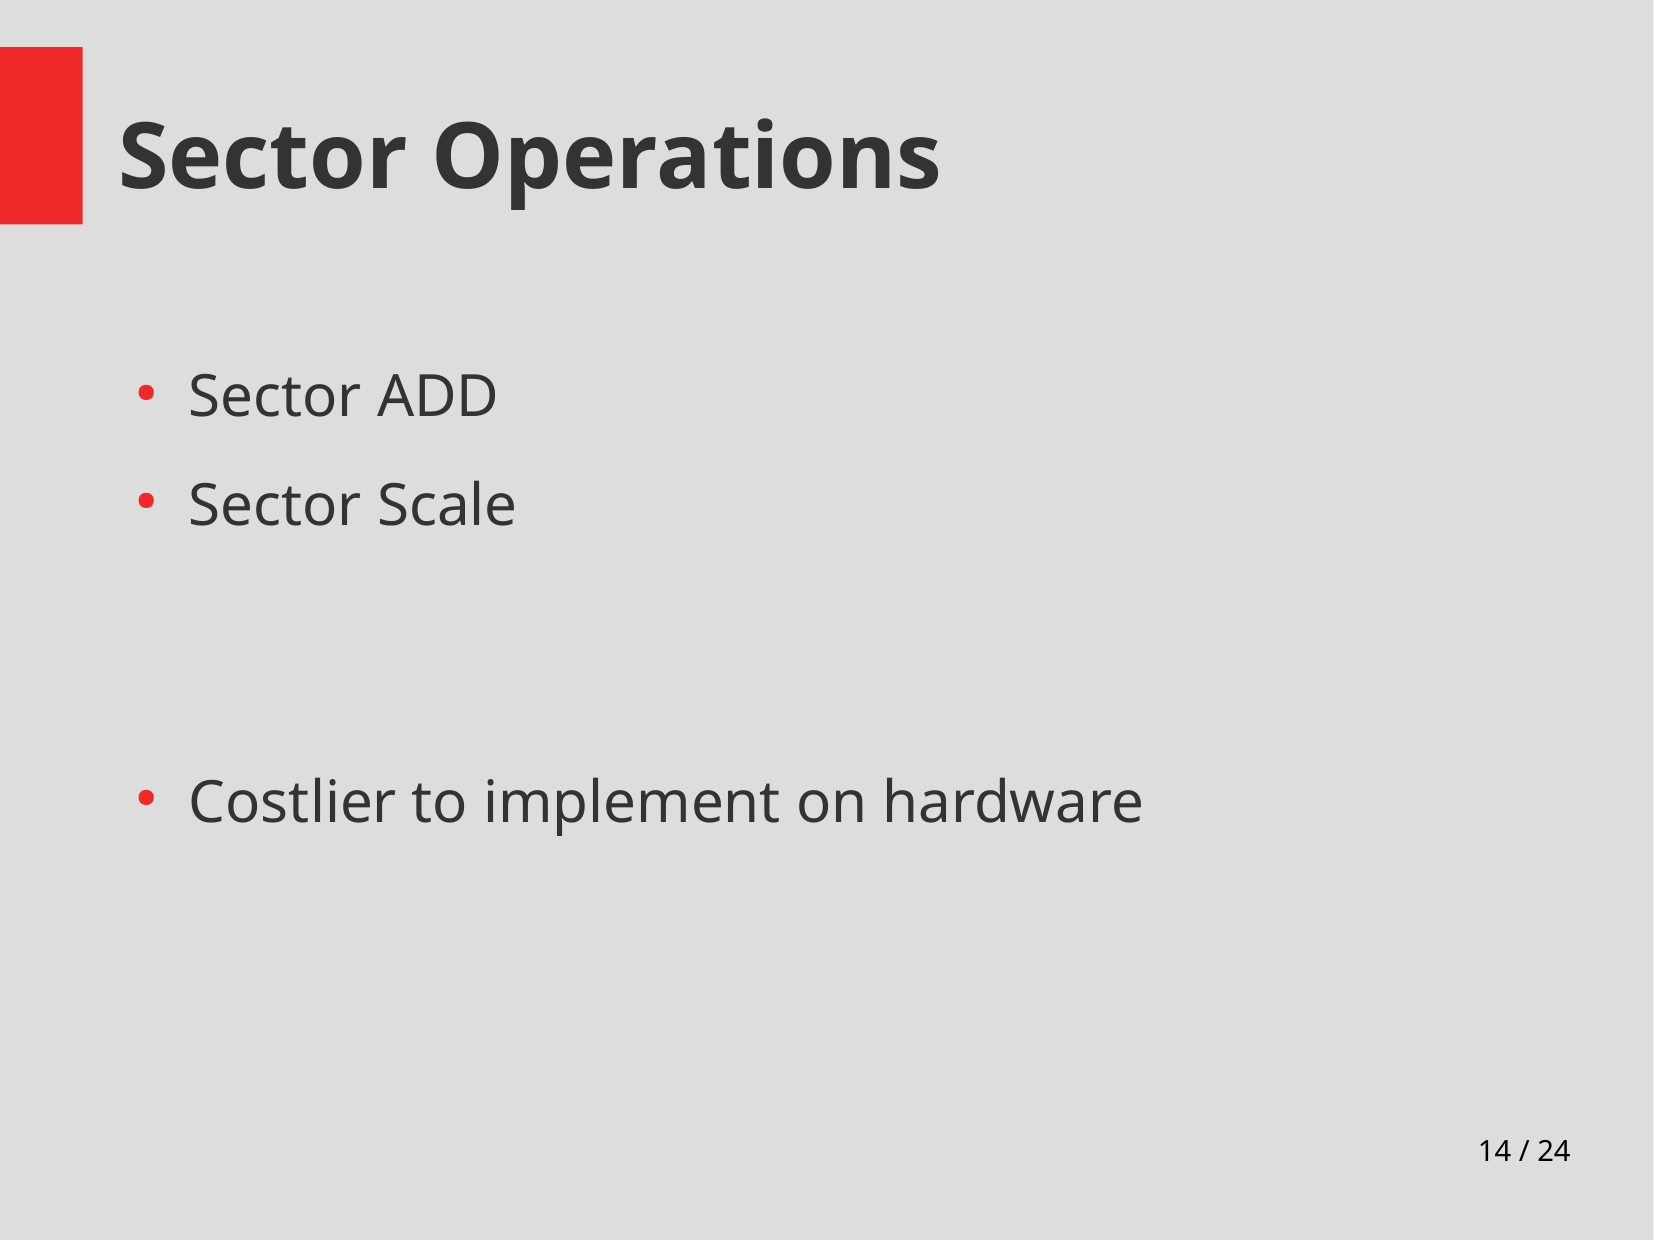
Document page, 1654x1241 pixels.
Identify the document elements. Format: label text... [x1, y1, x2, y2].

title Sector Operations [118, 49, 1571, 257]
list Sector ADD Sector Scale Costlier to implement on hardware [118, 354, 1536, 1074]
